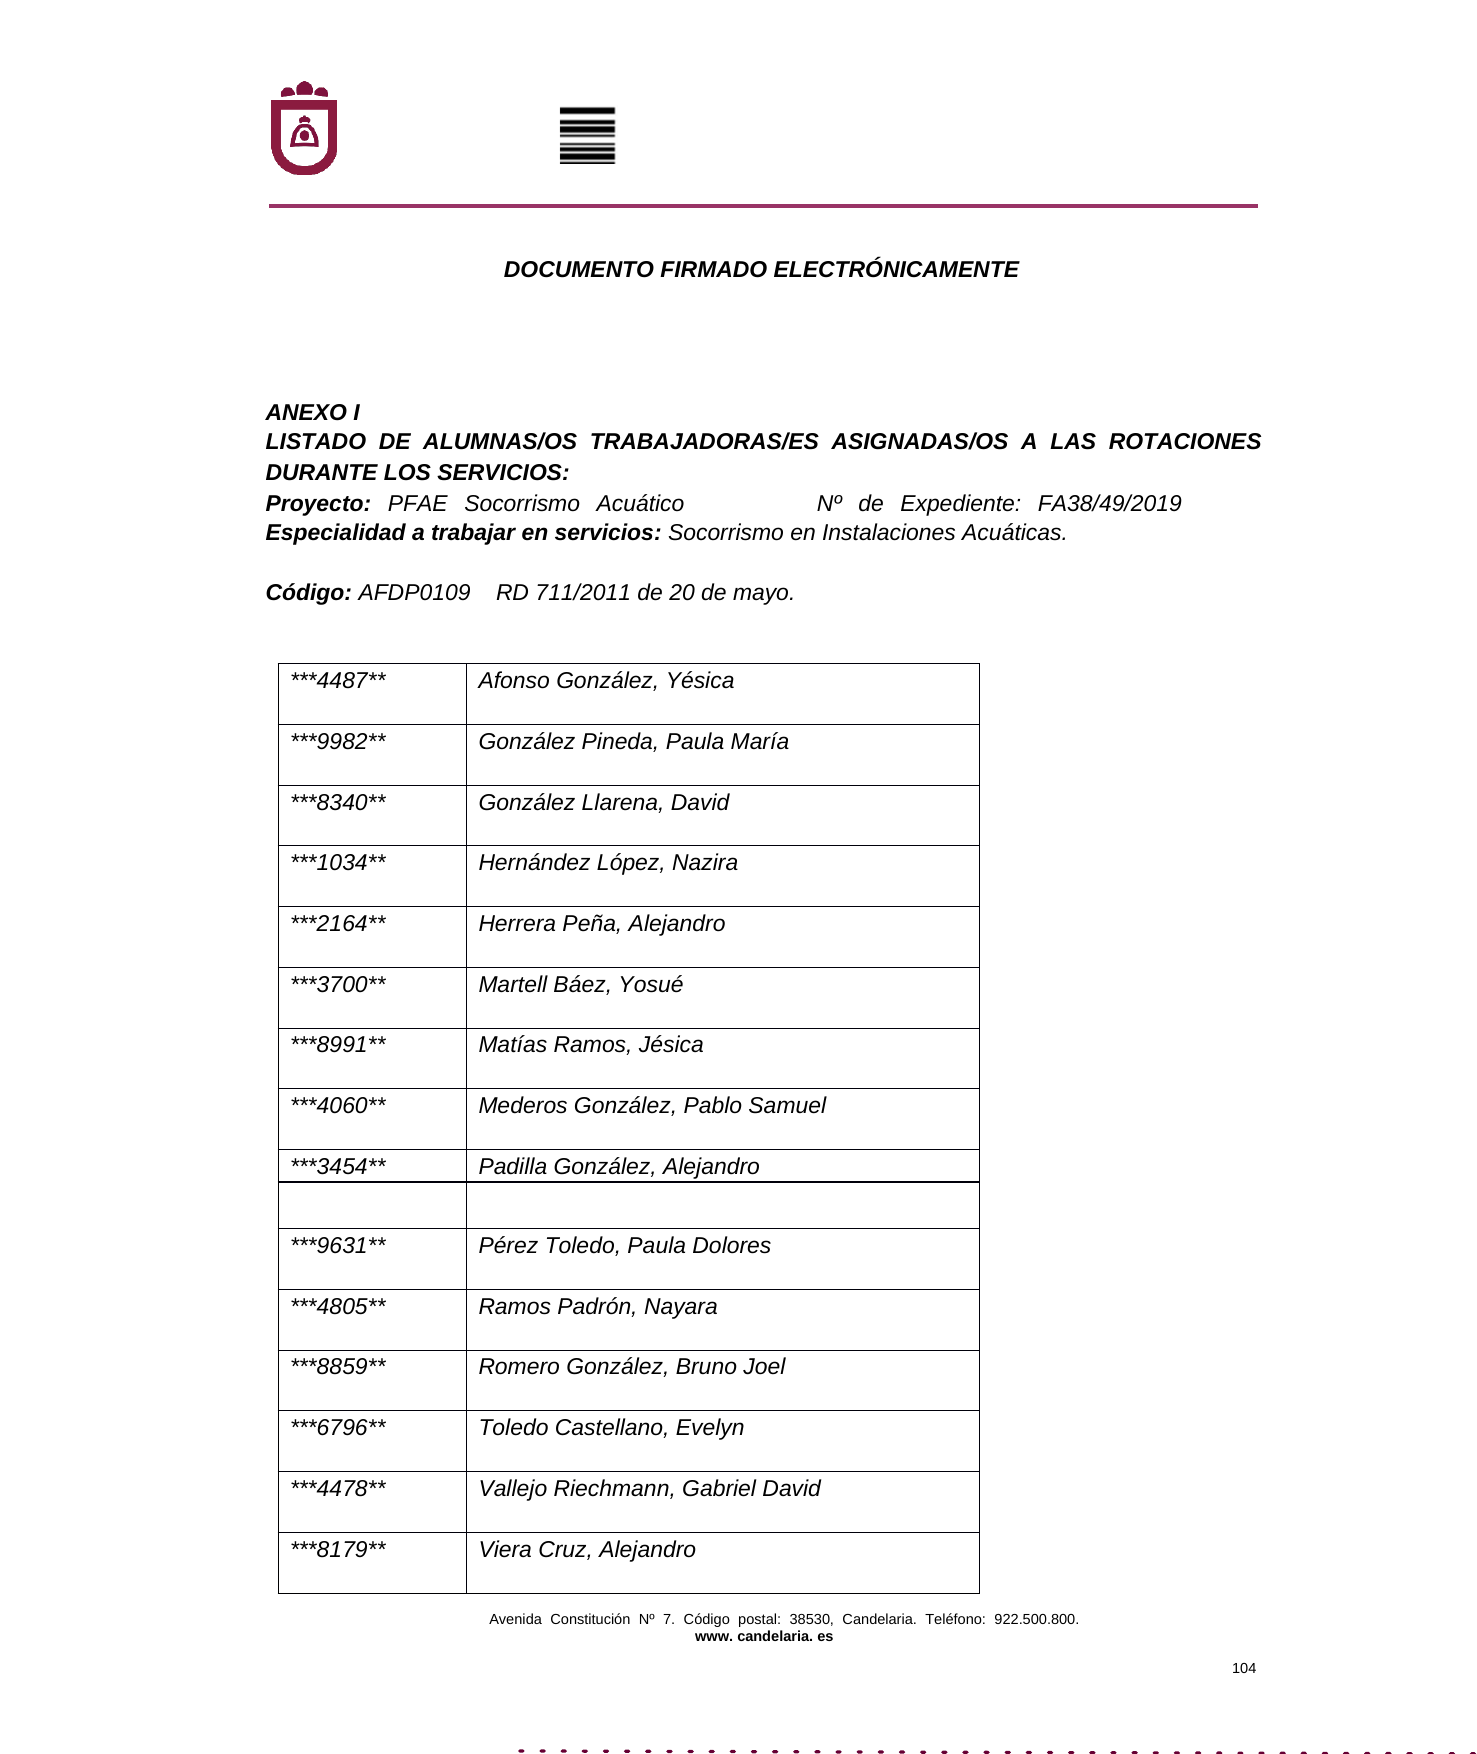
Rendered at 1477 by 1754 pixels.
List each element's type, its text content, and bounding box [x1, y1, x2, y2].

table_header ***4487** [279, 664, 466, 724]
table_cell ***4060** [279, 1089, 466, 1149]
table_cell ***9631** [279, 1229, 466, 1289]
table_cell ***8340** [279, 786, 466, 845]
subtitle ANEXO I [265, 397, 1264, 426]
text DOCUMENTO FIRMADO ELECTRÓNICAMENTE [283, 254, 1246, 283]
text LISTADO DE ALUMNAS/OS TRABAJADORAS/ES ASIGNADAS/OS A LAS ROTACIONES DURANTE LOS SERVICIOS: [265, 428, 1264, 485]
table_cell Vallejo Riechmann, Gabriel David [467, 1472, 979, 1532]
table_cell ***1034** [279, 846, 466, 906]
table_cell ***8179** [279, 1533, 466, 1592]
table_cell ***4805** [279, 1290, 466, 1349]
table_cell González Pineda, Paula María [467, 725, 979, 785]
table_cell Herrera Peña, Alejandro [467, 907, 979, 967]
table_cell ***8991** [279, 1029, 466, 1088]
table_cell Matías Ramos, Jésica [467, 1029, 979, 1088]
table_cell ***4478** [279, 1472, 466, 1532]
table_cell ***9982** [279, 725, 466, 785]
table_header Afonso González, Yésica [467, 664, 979, 724]
table_cell ***8859** [279, 1351, 466, 1410]
table_cell Toledo Castellano, Evelyn [467, 1411, 979, 1471]
text Proyecto: PFAE Socorrismo Acuático Nº de Expediente: FA38/49/2019 Especialidad a trabajar en servicios: Socorrismo en Instalaciones Acuáticas. [265, 488, 1182, 546]
table_cell ***3454** [279, 1150, 466, 1181]
table_cell ***6796** [279, 1411, 466, 1471]
table_cell Hernández López, Nazira [467, 846, 979, 906]
table_cell Viera Cruz, Alejandro [467, 1533, 979, 1592]
table_cell [279, 1183, 466, 1228]
table_cell Padilla González, Alejandro [467, 1150, 979, 1181]
table_cell Martell Báez, Yosué [467, 968, 979, 1028]
table_cell Pérez Toledo, Paula Dolores [467, 1229, 979, 1289]
table_cell ***3700** [279, 968, 466, 1028]
table_cell [467, 1183, 979, 1228]
text Código: AFDP0109 RD 711/2011 de 20 de mayo. [265, 577, 1263, 606]
table_cell González Llarena, David [467, 786, 979, 845]
table_cell Romero González, Bruno Joel [467, 1351, 979, 1410]
table_cell Ramos Padrón, Nayara [467, 1290, 979, 1349]
table_cell Mederos González, Pablo Samuel [467, 1089, 979, 1149]
table_cell ***2164** [279, 907, 466, 967]
